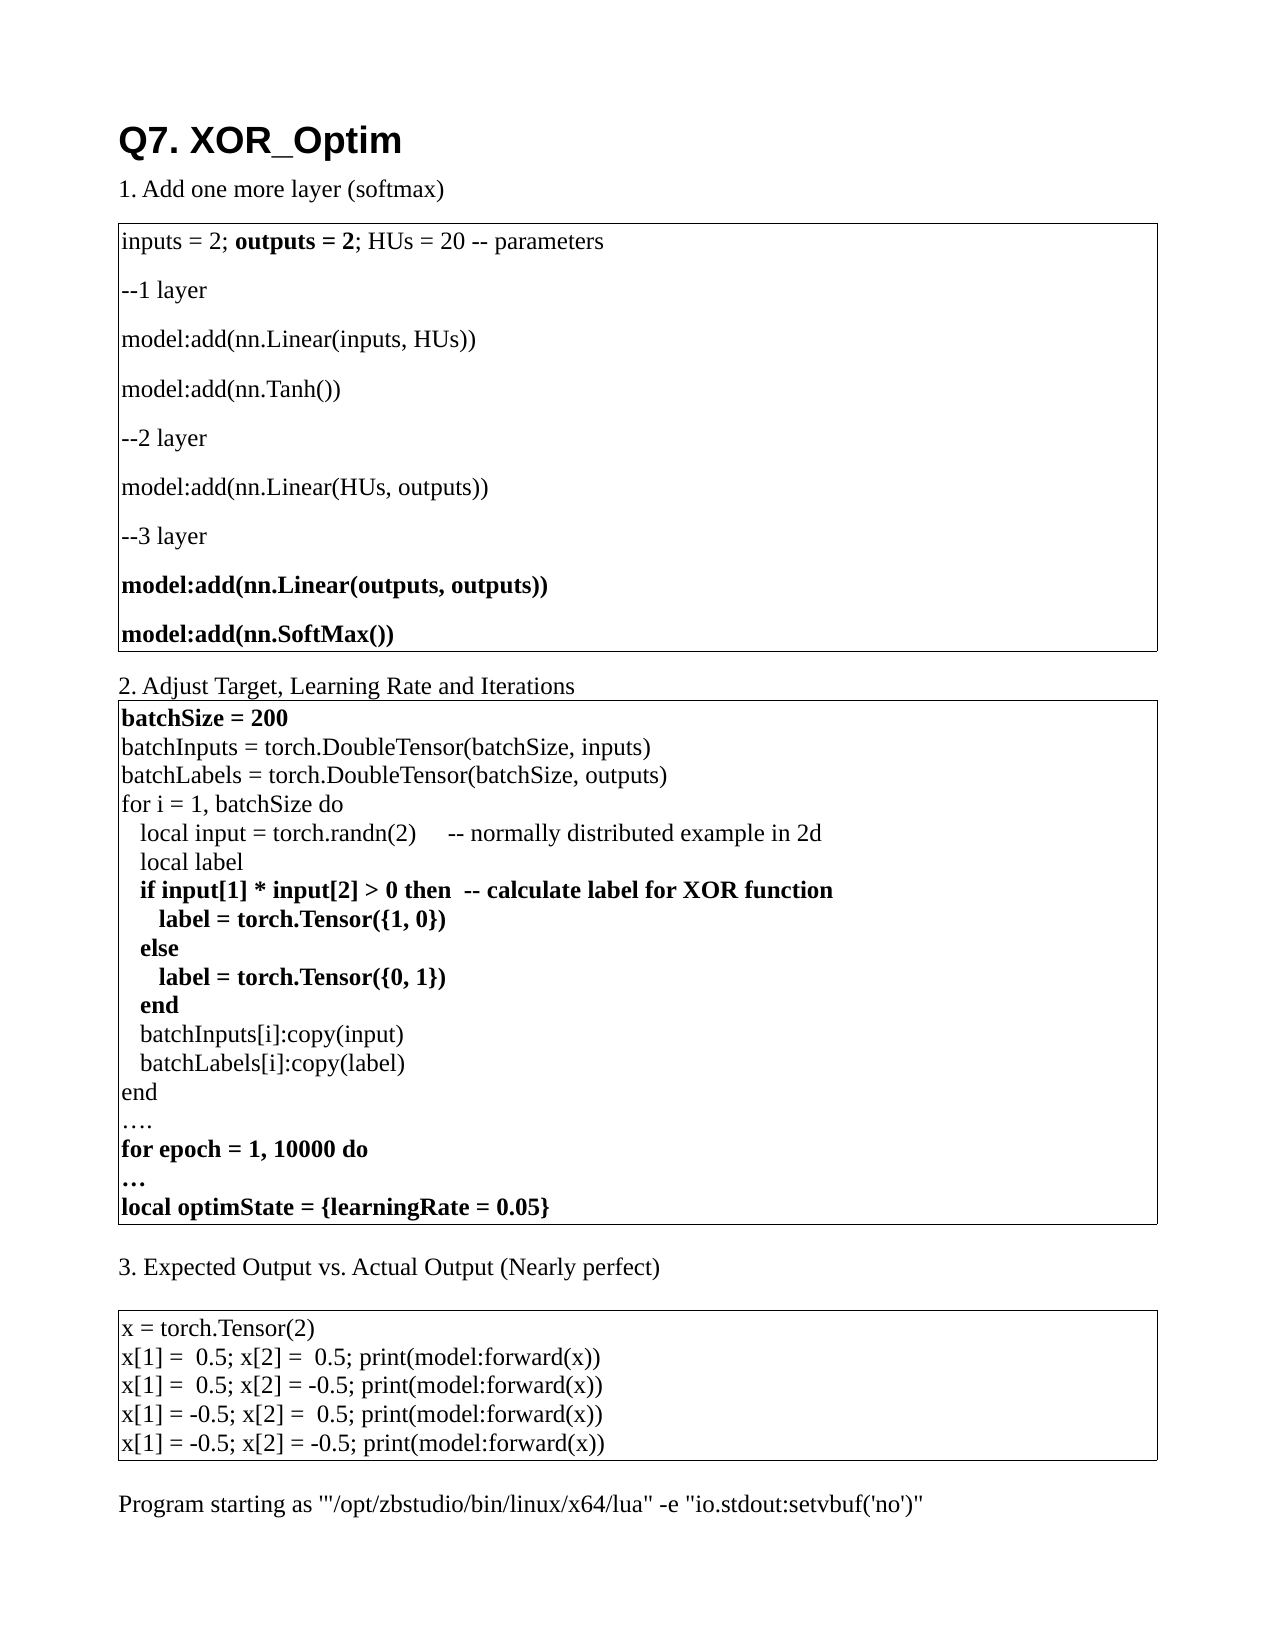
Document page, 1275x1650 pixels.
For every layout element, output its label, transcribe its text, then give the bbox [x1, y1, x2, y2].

text model:add(nn.Linear(inputs, HUs)) [119, 321, 1157, 353]
text batchInputs[i]:copy(input) [119, 1016, 1157, 1045]
text x = torch.Tensor(2) [119, 1311, 1157, 1339]
text local optimState = {learningRate = 0.05} [119, 1189, 1157, 1224]
text batchInputs = torch.DoubleTensor(batchSize, inputs) [119, 729, 1157, 757]
text 1. Add one more layer (softmax) [118, 174, 1157, 203]
text 2. Adjust Target, Learning Rate and Iterations [118, 671, 1157, 700]
text --1 layer [119, 272, 1157, 304]
text inputs = 2; outputs = 2; HUs = 20 -- parameters [119, 224, 1157, 255]
text local label [119, 844, 1157, 872]
subtitle Q7. XOR_Optim [118, 118, 1157, 162]
text end [119, 987, 1157, 1016]
text model:add(nn.Tanh()) [119, 371, 1157, 402]
text x[1] = -0.5; x[2] = -0.5; print(model:forward(x)) [119, 1425, 1157, 1460]
text label = torch.Tensor({1, 0}) [119, 901, 1157, 930]
text …. [119, 1102, 1157, 1131]
text for i = 1, batchSize do [119, 786, 1157, 815]
text model:add(nn.Linear(outputs, outputs)) [119, 567, 1157, 599]
text for epoch = 1, 10000 do [119, 1131, 1157, 1160]
text batchLabels[i]:copy(label) [119, 1045, 1157, 1074]
text model:add(nn.SoftMax()) [119, 616, 1157, 651]
text local input = torch.randn(2) -- normally distributed example in 2d [119, 815, 1157, 844]
text x[1] = -0.5; x[2] = 0.5; print(model:forward(x)) [119, 1396, 1157, 1425]
text model:add(nn.Linear(HUs, outputs)) [119, 469, 1157, 501]
text x[1] = 0.5; x[2] = -0.5; print(model:forward(x)) [119, 1367, 1157, 1396]
text batchLabels = torch.DoubleTensor(batchSize, outputs) [119, 757, 1157, 786]
text x[1] = 0.5; x[2] = 0.5; print(model:forward(x)) [119, 1339, 1157, 1367]
text Program starting as '"/opt/zbstudio/bin/linux/x64/lua" -e "io.stdout:setvbuf('no')" [118, 1489, 1157, 1517]
text end [119, 1074, 1157, 1102]
text batchSize = 200 [119, 701, 1157, 729]
text --3 layer [119, 518, 1157, 549]
text --2 layer [119, 419, 1157, 451]
text label = torch.Tensor({0, 1}) [119, 959, 1157, 987]
text else [119, 930, 1157, 959]
text 3. Expected Output vs. Actual Output (Nearly perfect) [118, 1252, 1157, 1281]
text … [119, 1160, 1157, 1189]
text if input[1] * input[2] > 0 then -- calculate label for XOR function [119, 872, 1157, 901]
